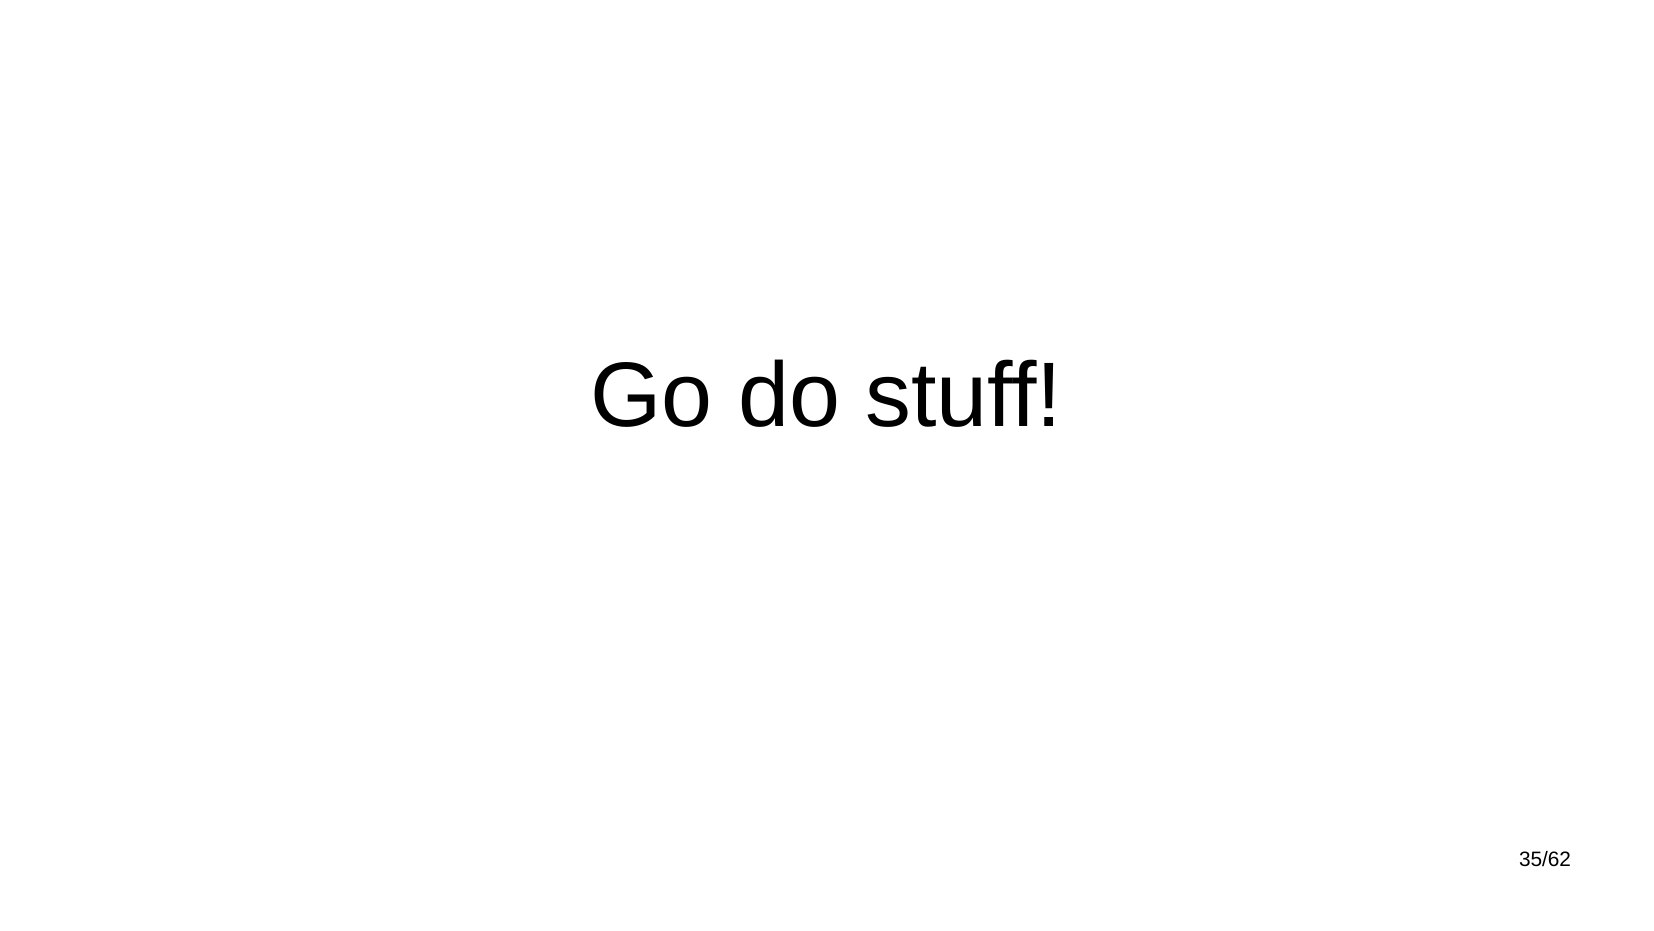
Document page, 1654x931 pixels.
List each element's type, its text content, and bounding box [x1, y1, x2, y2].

title Go do stuff! [82, 317, 1571, 473]
